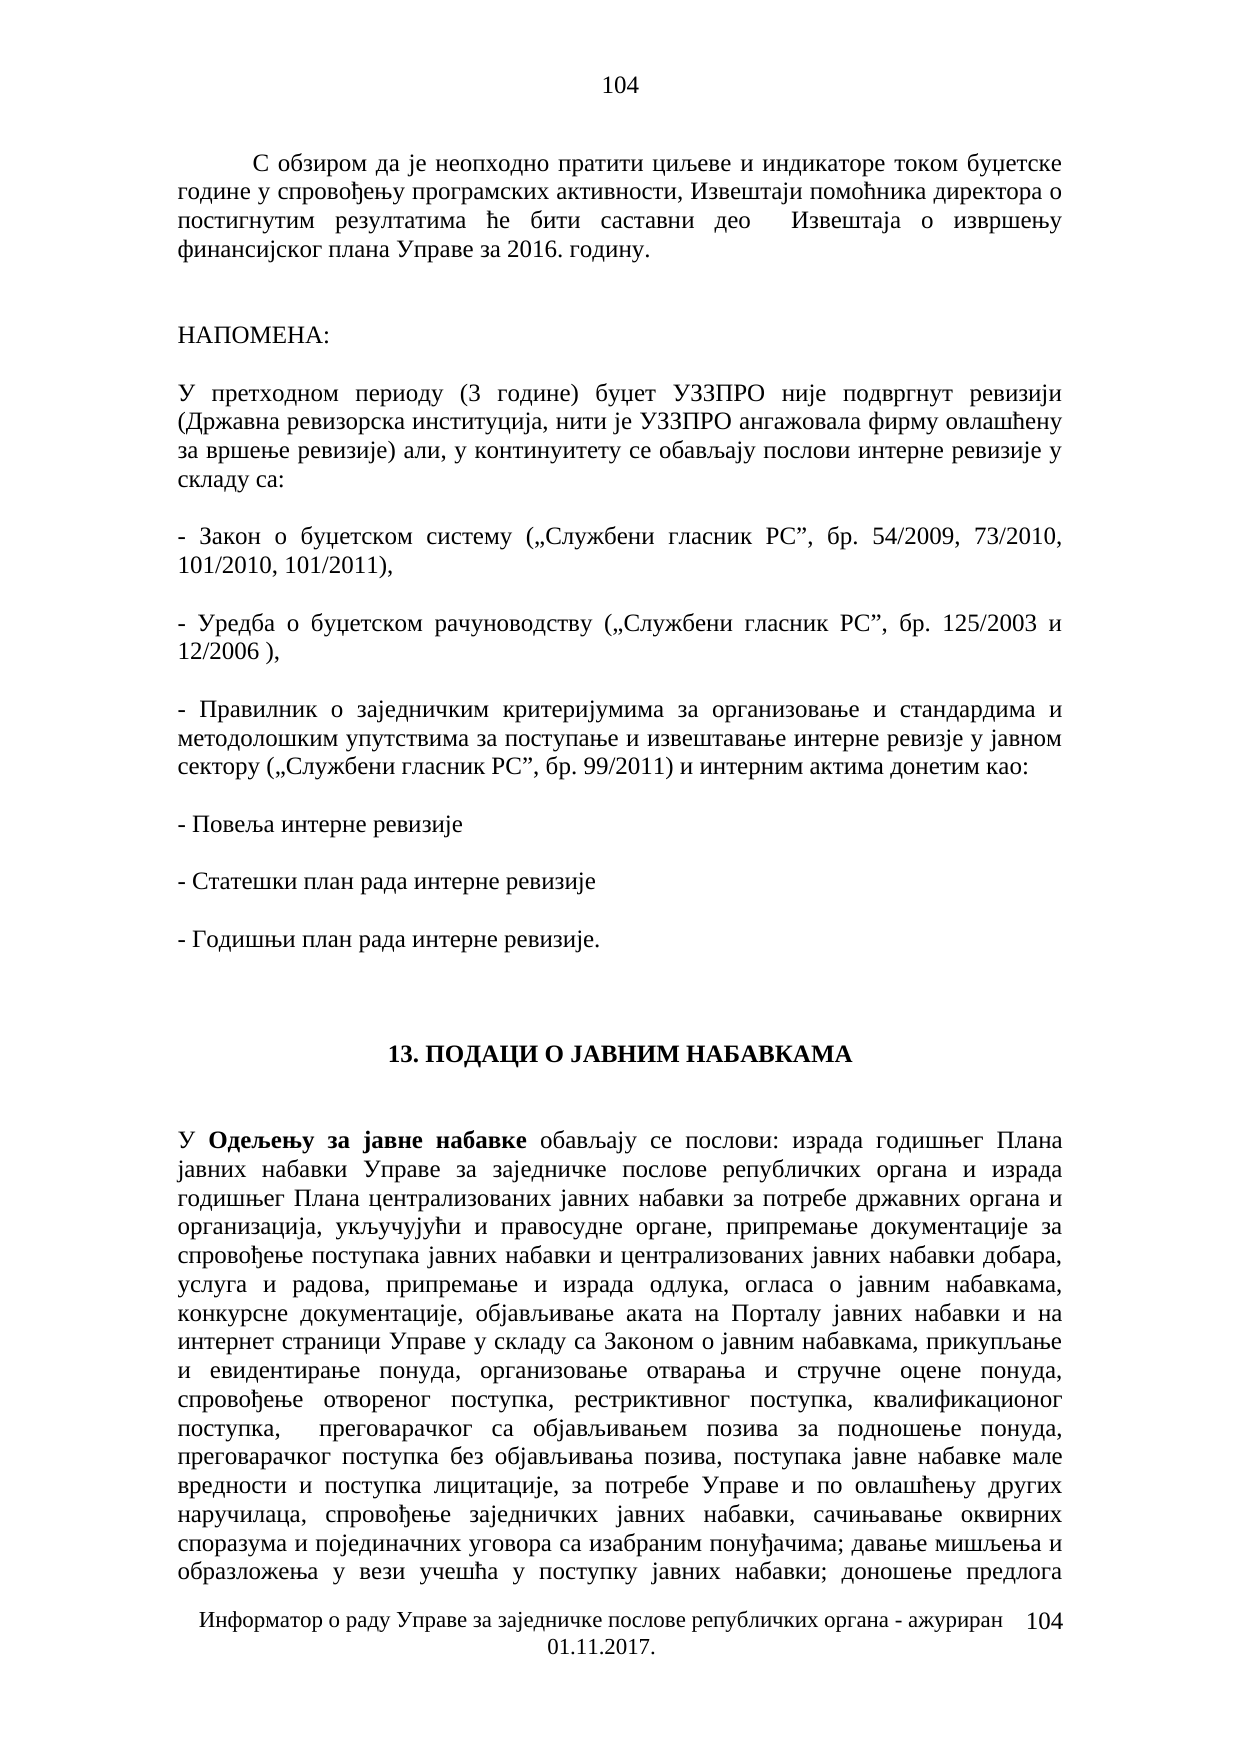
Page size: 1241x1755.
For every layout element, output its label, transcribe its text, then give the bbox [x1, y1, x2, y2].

text У претходном периоду (3 године) буџет УЗЗПРО није подвргнут ревизији (Државна ревизорска институција, нити је УЗЗПРО ангажовала фирму овлашћену за вршење ревизије) али, у континуитету се обављају послови интерне ревизије у складу са: [177, 378, 1063, 493]
text - Годишњи план рада интерне ревизије. [177, 924, 1063, 953]
text - Правилник о заједничким критеријумима за организовање и стандардима и методолошким упутствима за поступање и извештавање интерне ревизје у јавном сектору („Службени гласник РС”, бр. 99/2011) и интерним актима донетим као: [177, 694, 1063, 780]
text С обзиром да је неопходно пратити циљеве и индикаторе током буџетске године у спровођењу програмских активности, Извештаји помоћника директора о постигнутим резултатима ће бити саставни део Извештаја о извршењу финансијског плана Управе за 2016. годину. [177, 148, 1063, 263]
text - Повеља интерне ревизије [177, 809, 1063, 838]
text У Одељењу за јавне набавке обављају се послови: израда годишњег Плана јавних набавки Управе за заједничке послове републичких органа и израда годишњег Плана централизованих јавних набавки за потребе државних органа и организација, укључујући и правосудне органе, припремање документације за спровођење поступака јавних набавки и централизованих јавних набавки добара, услуга и радова, припремање и израда одлука, огласа о јавним набавкама, конкурсне документације, објављивање аката на Порталу јавних набавки и на интернет страници Управе у складу са Законом о јавним набавкама, прикупљање и евидентирање понуда, организовање отварања и стручне оцене понуда, спровођење отвореног поступка, рестриктивног поступка, квалификационог поступка, преговарачког са објављивањем позива за подношење понуда, преговарачког поступка без објављивања позива, поступака јавне набавке мале вредности и поступка лицитације, за потребе Управе и по овлашћењу других наручилаца, спровођење заједничких јавних набавки, сачињавање оквирних споразума и појединачних уговора са изабраним понуђачима; давање мишљења и образложења у вези учешћа у поступку јавних набавки; доношење предлога [177, 1125, 1063, 1585]
text - Закон о буџетском систему („Службени гласник РС”, бр. 54/2009, 73/2010, 101/2010, 101/2011), [177, 521, 1063, 579]
text 13. ПОДАЦИ О ЈАВНИМ НАБАВКАМА [177, 1039, 1063, 1068]
text - Уредба о буџетском рачуноводству („Службени гласник РС”, бр. 125/2003 и 12/2006 ), [177, 608, 1063, 665]
text - Статешки план рада интерне ревизије [177, 866, 1063, 895]
text НАПОМЕНА: [177, 320, 1063, 349]
